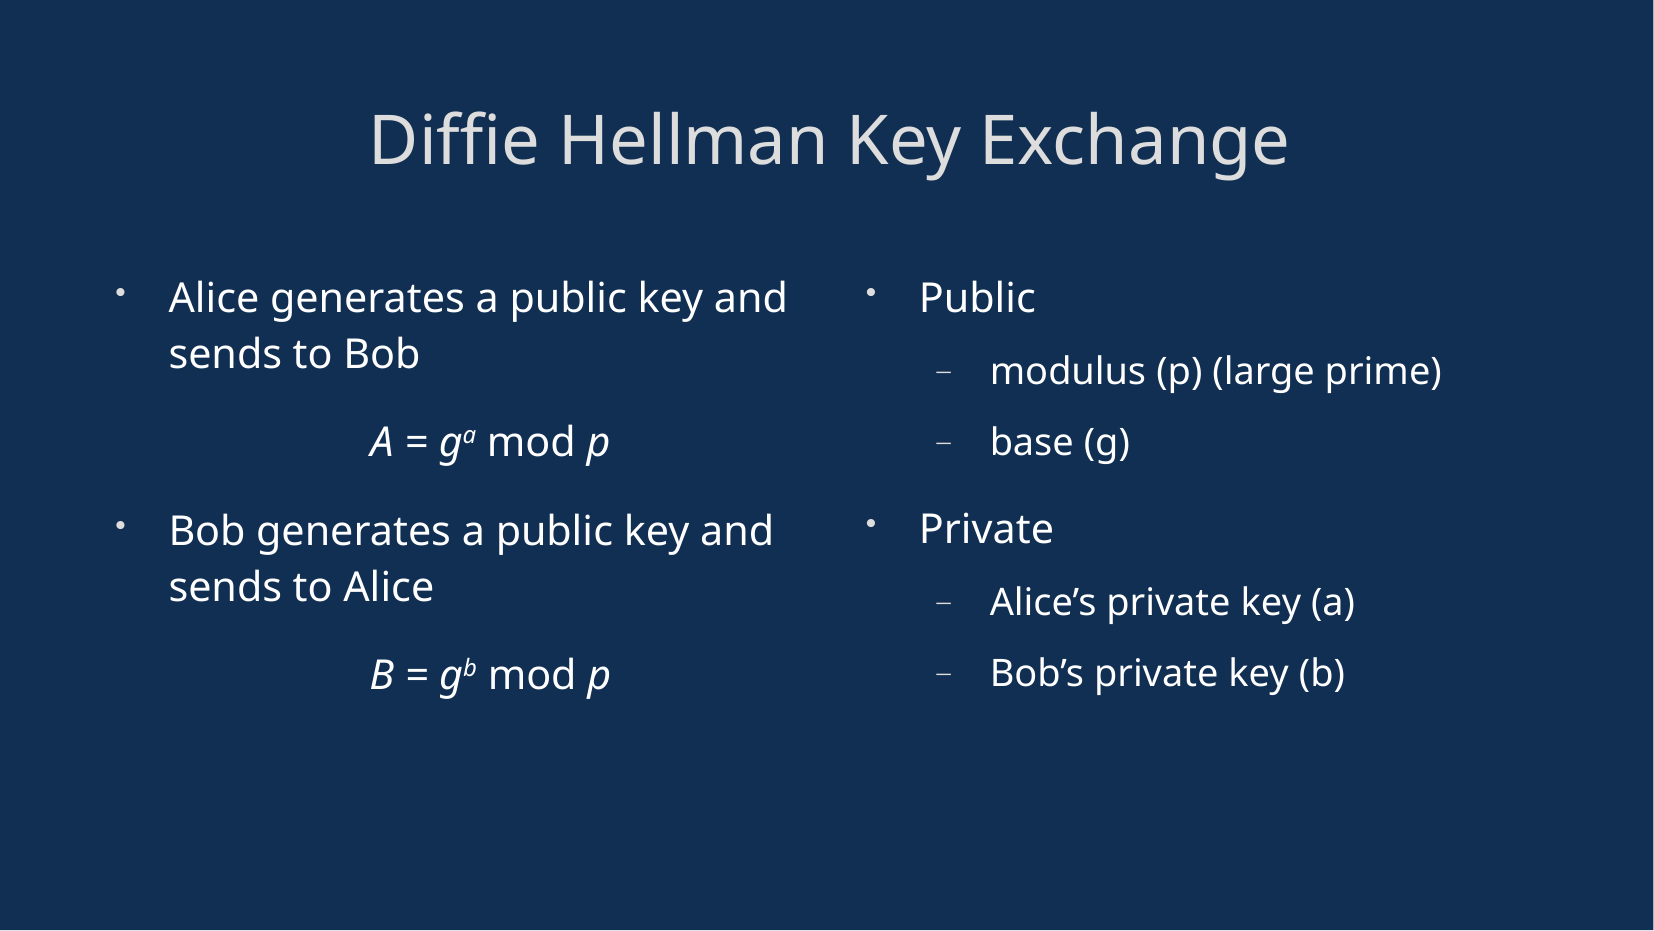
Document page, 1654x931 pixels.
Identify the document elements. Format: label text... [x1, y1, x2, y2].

list Alice generates a public key and sends to Bob A = ga mod p Bob generates a public key and sends to Alice B = gb mod p [97, 268, 813, 806]
title Diffie Hellman Key Exchange [97, 56, 1563, 220]
list Public modulus (p) (large prime) base (g) Private Alice’s private key (a) Bob’s private key (b) [848, 268, 1563, 806]
